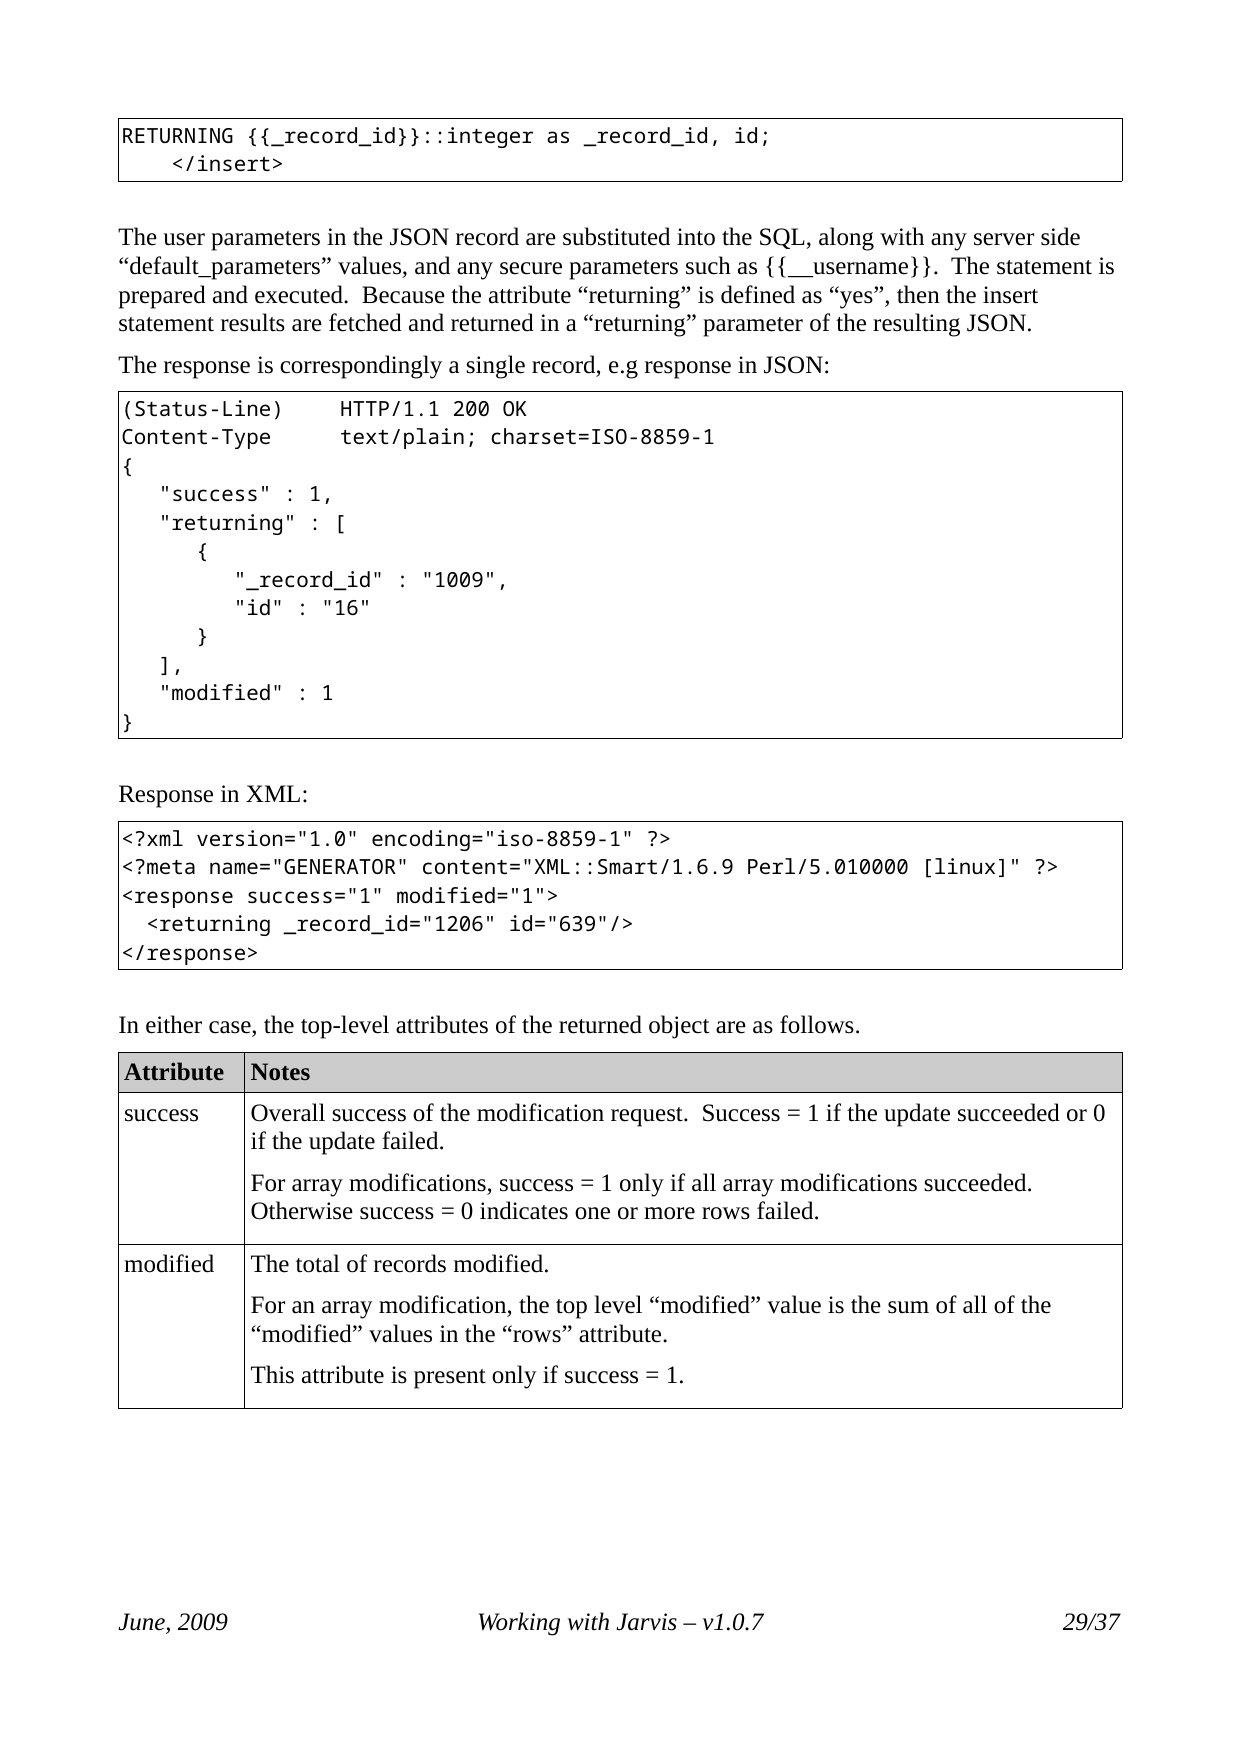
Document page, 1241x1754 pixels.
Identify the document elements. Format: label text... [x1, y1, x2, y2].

text The response is correspondingly a single record, e.g response in JSON: [118, 350, 1122, 378]
text } [119, 618, 1122, 647]
text In either case, the top-level attributes of the returned object are as follows. [118, 1010, 1122, 1039]
table_cell Overall success of the modification request. Success = 1 if the update succeeded or 0 if the update failed. For array modifications, success = 1 only if all array modifications succeeded. Otherwise success = 0 indicates one or more rows failed. [245, 1093, 1122, 1243]
table_header Notes [245, 1053, 1122, 1092]
table_cell The total of records modified. For an array modification, the top level “modified” value is the sum of all of the “modified” values in the “rows” attribute. This attribute is present only if success = 1. [245, 1245, 1122, 1407]
text "id" : "16" [119, 590, 1122, 618]
text </response> [119, 934, 1122, 969]
table_cell modified [119, 1245, 244, 1407]
text "modified" : 1 [119, 675, 1122, 704]
text The user parameters in the JSON record are substituted into the SQL, along with any server side “default_parameters” values, and any secure parameters such as {{__username}}. The statement is prepared and executed. Because the attribute “returning” is defined as “yes”, then the insert statement results are fetched and returned in a “returning” parameter of the resulting JSON. [118, 222, 1122, 337]
text } [119, 704, 1122, 738]
text Content-Type text/plain; charset=ISO-8859-1 [119, 419, 1122, 448]
text ], [119, 647, 1122, 675]
text "returning" : [ [119, 505, 1122, 533]
text "_record_id" : "1009", [119, 562, 1122, 590]
table_cell success [119, 1093, 244, 1243]
text { [119, 533, 1122, 562]
text Response in XML: [118, 779, 1122, 808]
text <?meta name="GENERATOR" content="XML::Smart/1.6.9 Perl/5.010000 [linux]" ?> [119, 849, 1122, 878]
text "success" : 1, [119, 476, 1122, 505]
text <response success="1" modified="1"> [119, 878, 1122, 906]
text (Status-Line) HTTP/1.1 200 OK [119, 392, 1122, 419]
text { [119, 448, 1122, 476]
text </insert> [119, 147, 1122, 181]
text <?xml version="1.0" encoding="iso-8859-1" ?> [119, 822, 1122, 849]
text <returning _record_id="1206" id="639"/> [119, 906, 1122, 934]
text RETURNING {{_record_id}}::integer as _record_id, id; [119, 119, 1122, 147]
table_header Attribute [119, 1053, 244, 1092]
